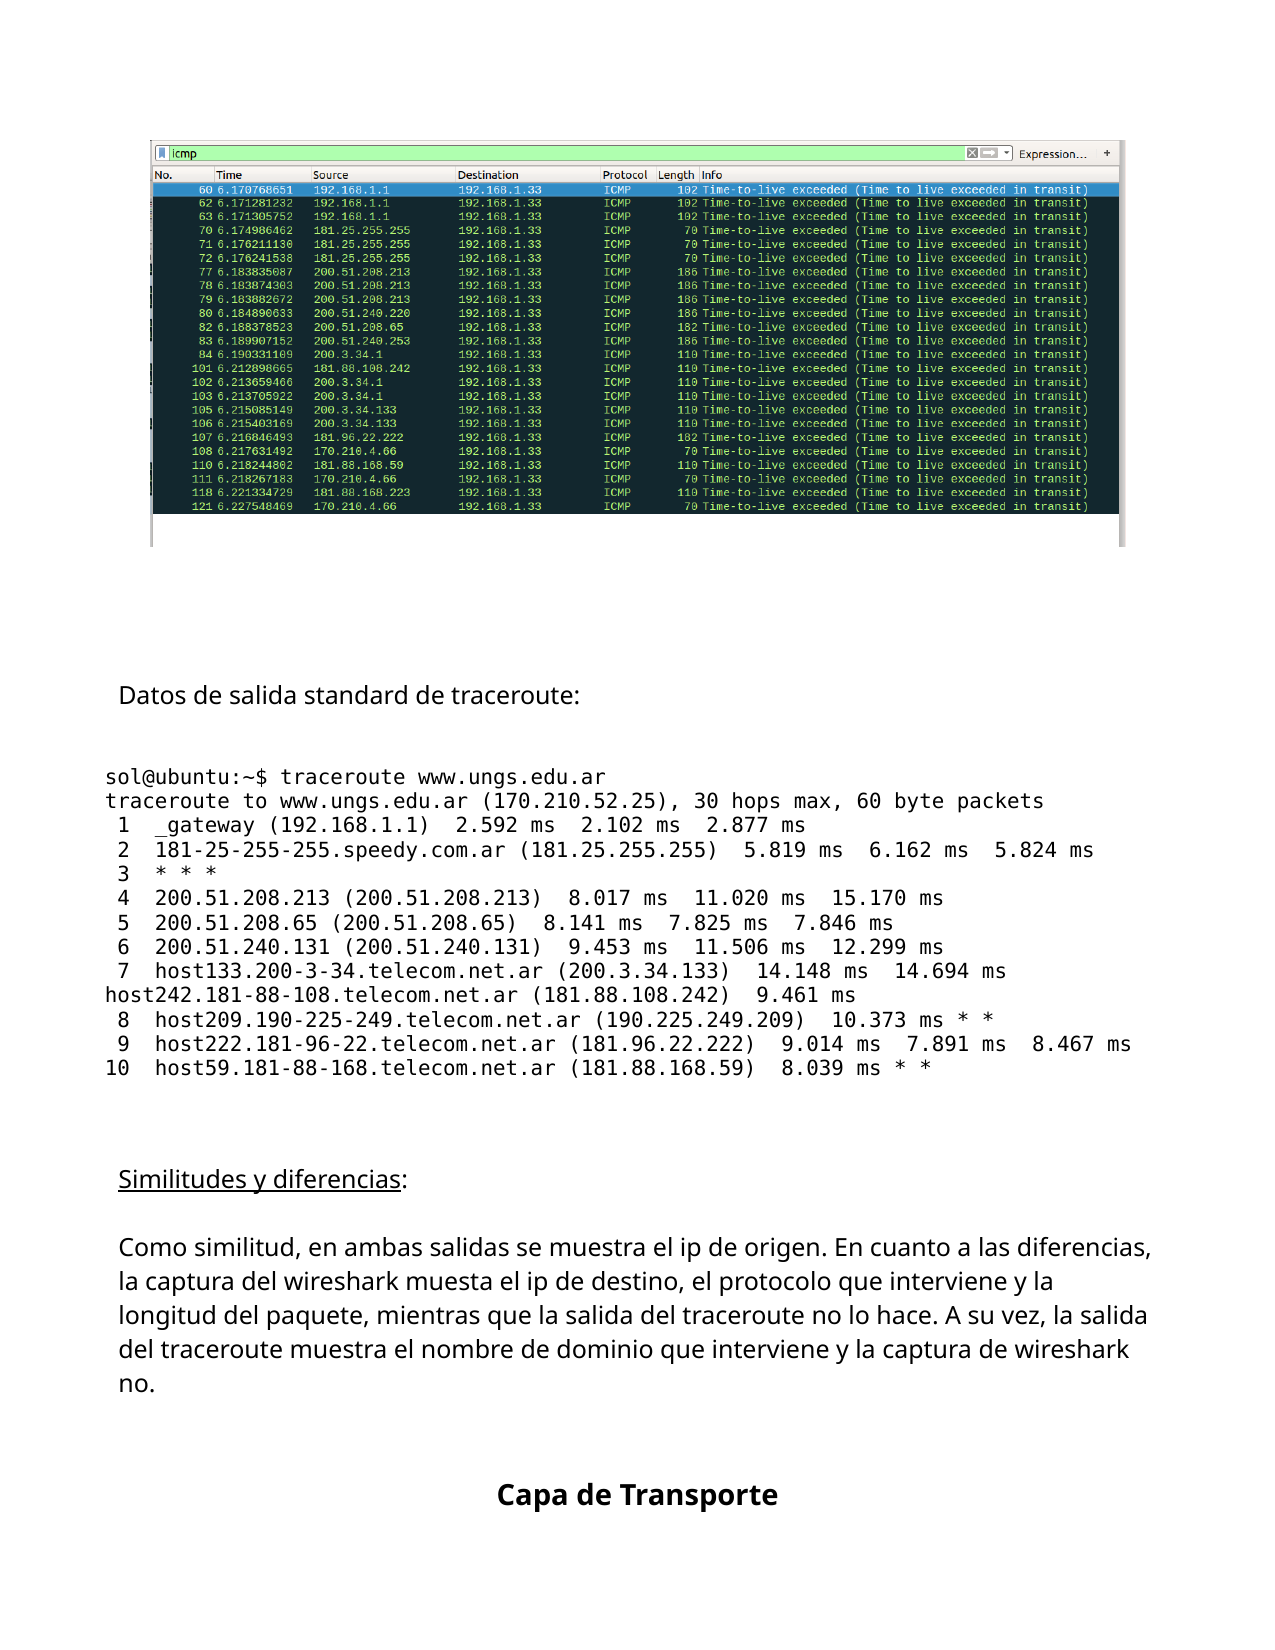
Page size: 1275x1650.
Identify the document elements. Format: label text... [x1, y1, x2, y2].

text 4 200.51.208.213 (200.51.208.213) 8.017 ms 11.020 ms 15.170 ms [104, 886, 1169, 911]
text 2 181-25-255-255.speedy.com.ar (181.25.255.255) 5.819 ms 6.162 ms 5.824 ms [104, 838, 1169, 862]
text 5 200.51.208.65 (200.51.208.65) 8.141 ms 7.825 ms 7.846 ms [104, 911, 1169, 935]
text 1 _gateway (192.168.1.1) 2.592 ms 2.102 ms 2.877 ms [104, 813, 1169, 838]
text Datos de salida standard de traceroute: [118, 678, 1157, 712]
text Como similitud, en ambas salidas se muestra el ip de origen. En cuanto a las diferencias, la captura del wireshark muesta el ip de destino, el protocolo que interviene y la longitud del paquete, mientras que la salida del traceroute no lo hace. A su vez, la salida del traceroute muestra el nombre de dominio que interviene y la captura de wireshark no. [118, 1230, 1157, 1400]
text 8 host209.190-225-249.telecom.net.ar (190.225.249.209) 10.373 ms * * [104, 1008, 1169, 1032]
text sol@ubuntu:~$ traceroute www.ungs.edu.ar [104, 765, 1169, 789]
text 3 * * * [104, 862, 1169, 886]
text Similitudes y diferencias: [118, 1162, 1157, 1196]
text 9 host222.181-96-22.telecom.net.ar (181.96.22.222) 9.014 ms 7.891 ms 8.467 ms [104, 1032, 1169, 1056]
text 10 host59.181-88-168.telecom.net.ar (181.88.168.59) 8.039 ms * * [104, 1056, 1169, 1080]
text Capa de Transporte [118, 1474, 1157, 1513]
text traceroute to www.ungs.edu.ar (170.210.52.25), 30 hops max, 60 byte packets [104, 789, 1169, 813]
text 7 host133.200-3-34.telecom.net.ar (200.3.34.133) 14.148 ms 14.694 ms host242.181-88-108.telecom.net.ar (181.88.108.242) 9.461 ms [104, 959, 1169, 1008]
text 6 200.51.240.131 (200.51.240.131) 9.453 ms 11.506 ms 12.299 ms [104, 935, 1169, 959]
